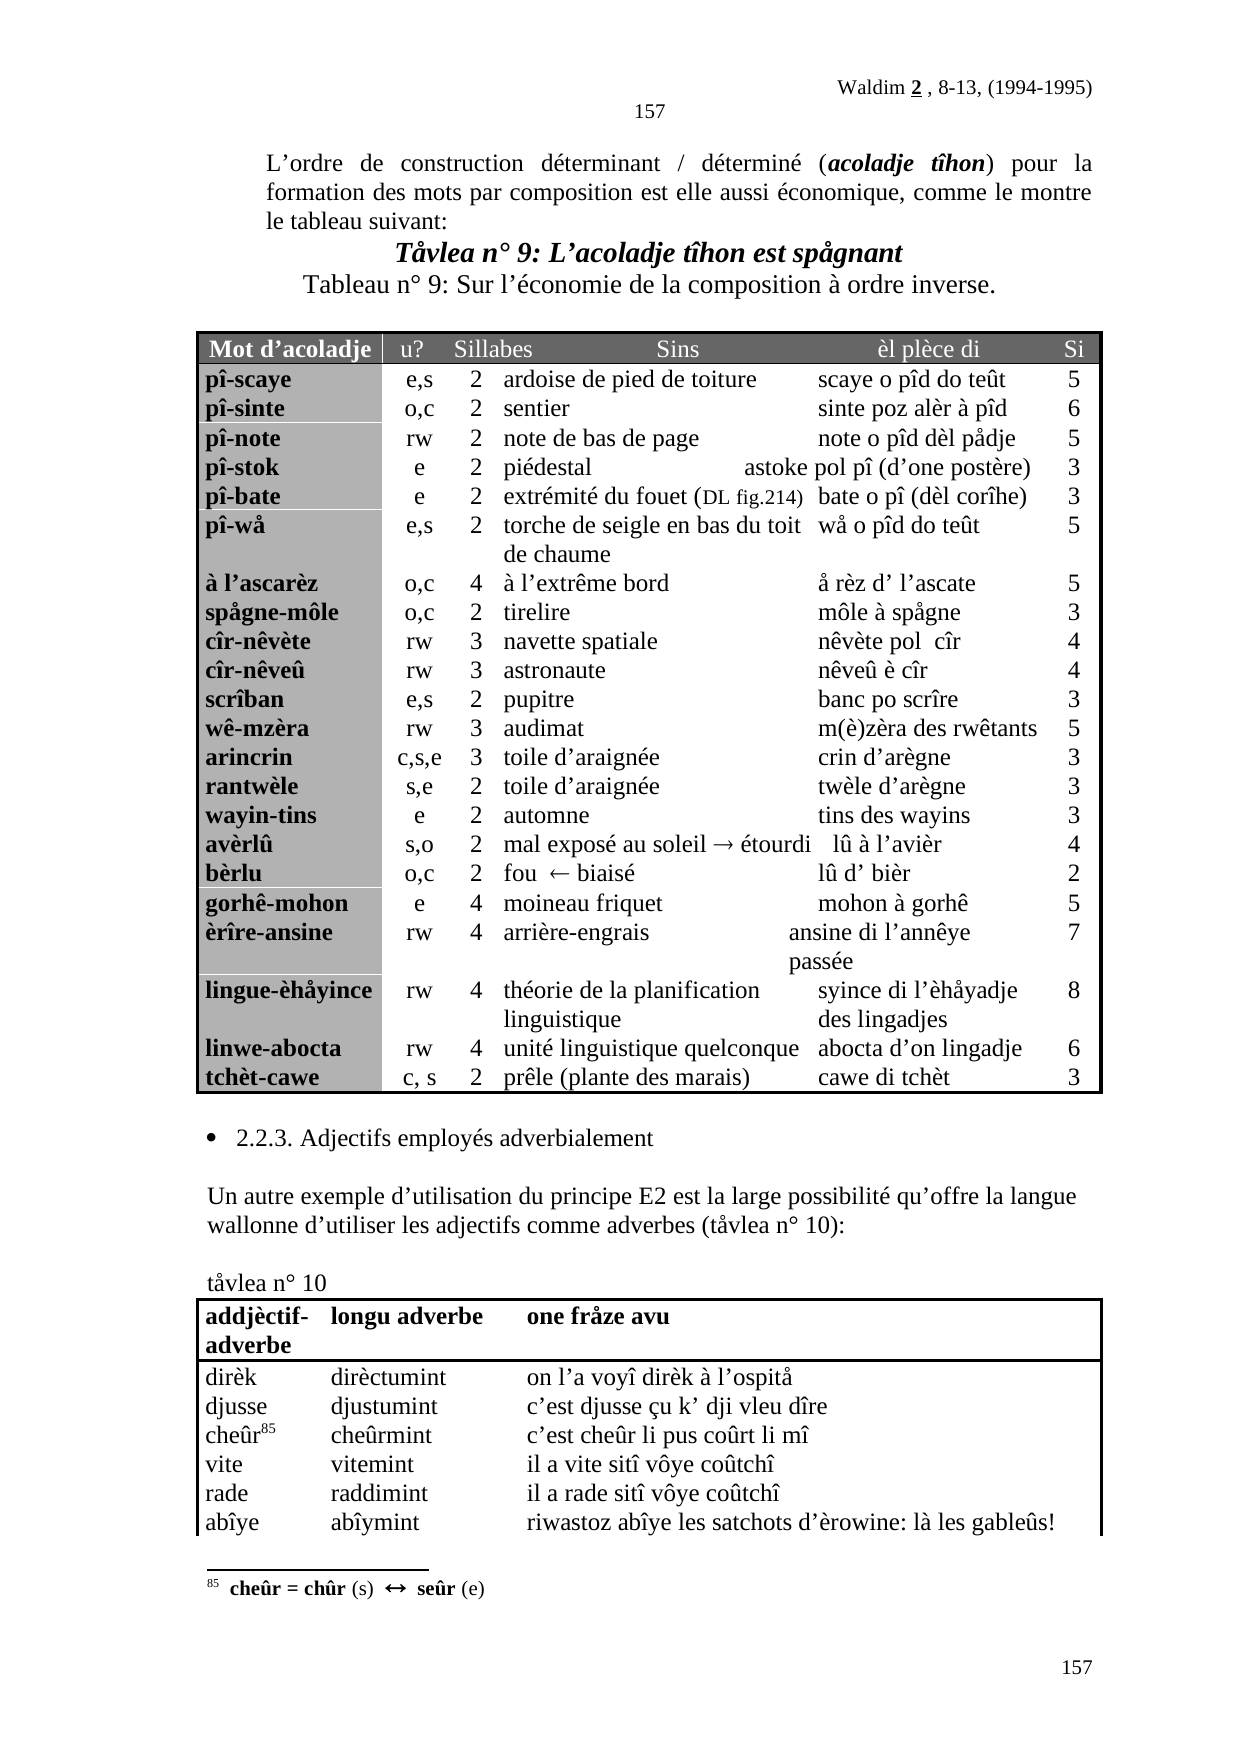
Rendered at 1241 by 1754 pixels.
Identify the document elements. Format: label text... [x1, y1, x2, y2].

list 2.2.3. Adjectifs employés adverbialement [207, 1123, 1092, 1152]
table_header one fråze avu [519, 1301, 1100, 1359]
table_cell lû d’ bièr [811, 858, 1047, 887]
table_cell on l’a voyî dirèk à l’ospitå [519, 1362, 1100, 1391]
table_cell pî-wå [199, 510, 382, 568]
table_cell pî-stok [199, 451, 382, 481]
table_cell bèrlu [199, 858, 382, 887]
table_cell mal exposé au soleil ® étourdi [496, 829, 825, 858]
table_cell astoke pol pî (d’one postère) [737, 451, 1047, 481]
table_cell rade [199, 1478, 323, 1507]
table_cell pî-scaye [199, 364, 382, 393]
table_cell pupitre [496, 684, 811, 713]
table_cell 2 [456, 800, 496, 829]
table_cell moineau friquet [496, 888, 811, 916]
table_cell note de bas de page [496, 423, 811, 451]
table_header Sins [545, 334, 811, 363]
table_cell scrîban [199, 684, 382, 713]
table_cell rw [383, 423, 456, 451]
table_cell cheûr [199, 1420, 323, 1449]
table_cell 5 [1047, 713, 1099, 742]
table_cell 6 [1047, 1033, 1099, 1062]
table_cell 3 [1047, 800, 1099, 829]
table_cell ansine di l’annêye passée [781, 916, 1047, 974]
table_cell 6 [1047, 393, 1099, 422]
table_cell navette spatiale [496, 626, 811, 655]
table_cell sinte poz alèr à pîd [811, 393, 1047, 422]
text tåvlea n° 10 [207, 1268, 1092, 1297]
table_cell rw [383, 655, 456, 684]
table_cell piédestal [496, 451, 737, 481]
table_cell 4 [1047, 829, 1099, 858]
table_cell pî-bate [199, 481, 382, 509]
table_cell s,e [383, 771, 456, 800]
text Tableau n° 9: Sur l’économie de la composition à ordre inverse. [207, 268, 1092, 299]
table_cell spågne-môle [199, 597, 382, 626]
text Tåvlea n° 9: L’acoladje tîhon est spågnant [207, 235, 1092, 268]
table_cell 3 [1047, 1062, 1099, 1091]
table_cell abîye [199, 1507, 323, 1536]
table_cell cawe di tchèt [811, 1062, 1047, 1091]
table_cell 3 [1047, 451, 1099, 481]
table_cell il a rade sitî vôye coûtchî [519, 1478, 1100, 1507]
table_cell wå o pîd do teût [811, 510, 1047, 568]
table_cell 2 [456, 451, 496, 481]
table_cell arincrin [199, 742, 382, 771]
table_header addjèctif-adverbe [199, 1301, 323, 1359]
table_cell automne [496, 800, 811, 829]
table_cell bate o pî (dèl corîhe) [811, 481, 1047, 509]
table_cell 3 [1047, 481, 1099, 509]
table_cell astronaute [496, 655, 811, 684]
table_cell cheûrmint [323, 1420, 519, 1449]
text Un autre exemple d’utilisation du principe E2 est la large possibilité qu’offre la langue wallonne d’utiliser les adjectifs comme adverbes (tåvlea n° 10): [207, 1181, 1092, 1239]
table_cell tirelire [496, 597, 811, 626]
table_cell vite [199, 1449, 323, 1478]
table_cell 5 [1047, 423, 1099, 451]
table_header èl plèce di [811, 334, 1047, 363]
table_cell 3 [1047, 742, 1099, 771]
table_header u? [383, 334, 441, 363]
table_cell 4 [456, 568, 496, 597]
table_cell môle à spågne [811, 597, 1047, 626]
table_cell 2 [456, 364, 496, 393]
table_cell 2 [456, 858, 496, 887]
table_cell 4 [1047, 655, 1099, 684]
table_cell lingue-èhåyince [199, 975, 382, 1033]
table_cell c’est djusse çu k’ dji vleu dîre [519, 1391, 1100, 1420]
table_cell 4 [456, 975, 496, 1033]
table_cell sentier [496, 393, 811, 422]
table_cell rantwèle [199, 771, 382, 800]
table_cell 2 [456, 481, 496, 509]
table_cell il a vite sitî vôye coûtchî [519, 1449, 1100, 1478]
table_cell gorhê-mohon [199, 888, 382, 916]
table_cell mohon à gorhê [811, 888, 1047, 916]
table_cell èrîre-ansine [199, 916, 382, 974]
table_cell e [383, 451, 456, 481]
table_cell c,s,e [383, 742, 456, 771]
table_cell ardoise de pied de toiture [496, 364, 811, 393]
table_cell 4 [456, 916, 496, 974]
table_cell 3 [1047, 597, 1099, 626]
table_cell vitemint [323, 1449, 519, 1478]
table_cell 4 [456, 888, 496, 916]
table_cell 3 [456, 626, 496, 655]
table_cell 3 [1047, 771, 1099, 800]
table_cell s,o [383, 829, 456, 858]
table_cell rw [383, 713, 456, 742]
table_cell 3 [1047, 684, 1099, 713]
table_cell banc po scrîre [811, 684, 1047, 713]
table_cell rw [383, 1033, 456, 1062]
table_cell abîymint [323, 1507, 519, 1536]
table_cell cîr-nêvète [199, 626, 382, 655]
table_cell 2 [456, 829, 496, 858]
table_cell c, s [383, 1062, 456, 1091]
table_cell 3 [456, 713, 496, 742]
table_cell djustumint [323, 1391, 519, 1420]
table_cell torche de seigle en bas du toit de chaume [496, 510, 811, 568]
table_cell lû à l’avièr [825, 829, 1047, 858]
table_cell à l’ascarèz [199, 568, 382, 597]
table_cell avèrlû [199, 829, 382, 858]
table_cell dirèk [199, 1362, 323, 1391]
table_cell tchèt-cawe [199, 1062, 382, 1091]
table_cell tins des wayins [811, 800, 1047, 829]
table_cell 5 [1047, 510, 1099, 568]
table_cell 2 [456, 684, 496, 713]
table_cell dirèctumint [323, 1362, 519, 1391]
table_header longu adverbe [323, 1301, 519, 1359]
table_cell djusse [199, 1391, 323, 1420]
table_cell 5 [1047, 364, 1099, 393]
table_cell e [383, 481, 456, 509]
table_cell audimat [496, 713, 811, 742]
table_cell 4 [1047, 626, 1099, 655]
list L’ordre de construction déterminant / déterminé (acoladje tîhon) pour la formation des mots par composition est elle aussi économique, comme le montre le tableau suivant: [207, 148, 1092, 235]
table_cell wê-mzèra [199, 713, 382, 742]
table_cell linwe-abocta [199, 1033, 382, 1062]
table_cell 5 [1047, 888, 1099, 916]
table_cell 3 [456, 742, 496, 771]
table_cell unité linguistique quelconque [496, 1033, 811, 1062]
table_cell abocta d’on lingadje [811, 1033, 1047, 1062]
table_cell à l’extrême bord [496, 568, 811, 597]
table_cell 4 [456, 1033, 496, 1062]
table_cell riwastoz abîye les satchots d’èrowine: là les gableûs! [519, 1507, 1100, 1536]
table_cell 2 [456, 423, 496, 451]
table_header Si [1047, 334, 1099, 363]
table_cell o,c [383, 858, 456, 887]
table_cell raddimint [323, 1478, 519, 1507]
table_cell extrémité du fouet (DL fig.214) [496, 481, 811, 509]
table_cell å rèz d’ l’ascate [811, 568, 1047, 597]
table_cell o,c [383, 568, 456, 597]
table_cell syince di l’èhåyadje des lingadjes [811, 975, 1047, 1033]
table_cell twèle d’arègne [811, 771, 1047, 800]
table_cell nêvète pol cîr [811, 626, 1047, 655]
table_cell rw [383, 975, 456, 1033]
table_cell e,s [383, 364, 456, 393]
table_cell c’est cheûr li pus coûrt li mî [519, 1420, 1100, 1449]
table_cell théorie de la planification linguistique [496, 975, 811, 1033]
table_cell 2 [456, 771, 496, 800]
table_cell pî-note [199, 423, 382, 451]
table_cell arrière-engrais [496, 916, 781, 974]
table_cell e,s [383, 510, 456, 568]
table_cell nêveû è cîr [811, 655, 1047, 684]
table_cell pî-sinte [199, 393, 382, 422]
table_cell 2 [456, 1062, 496, 1091]
table_cell rw [383, 626, 456, 655]
table_cell e,s [383, 684, 456, 713]
table_cell e [383, 888, 456, 916]
table_cell m(è)zèra des rwêtants [811, 713, 1047, 742]
table_cell 2 [456, 597, 496, 626]
table_cell 2 [1047, 858, 1099, 887]
table_cell 2 [456, 510, 496, 568]
table_cell cîr-nêveû [199, 655, 382, 684]
table_cell 3 [456, 655, 496, 684]
table_header Mot d’acoladje [199, 334, 382, 363]
table_cell 7 [1047, 916, 1099, 974]
table_cell scaye o pîd do teût [811, 364, 1047, 393]
table_cell 5 [1047, 568, 1099, 597]
table_cell e [383, 800, 456, 829]
table_cell fou ¬ biaisé [496, 858, 811, 887]
table_cell 2 [456, 393, 496, 422]
table_cell rw [383, 916, 456, 974]
table_cell note o pîd dèl pådje [811, 423, 1047, 451]
table_cell 8 [1047, 975, 1099, 1033]
table_cell o,c [383, 597, 456, 626]
table_cell prêle (plante des marais) [496, 1062, 811, 1091]
table_cell crin d’arègne [811, 742, 1047, 771]
table_cell toile d’araignée [496, 742, 811, 771]
table_cell wayin-tins [199, 800, 382, 829]
table_header Sillabes [441, 334, 545, 363]
table_cell o,c [383, 393, 456, 422]
table_cell toile d’araignée [496, 771, 811, 800]
